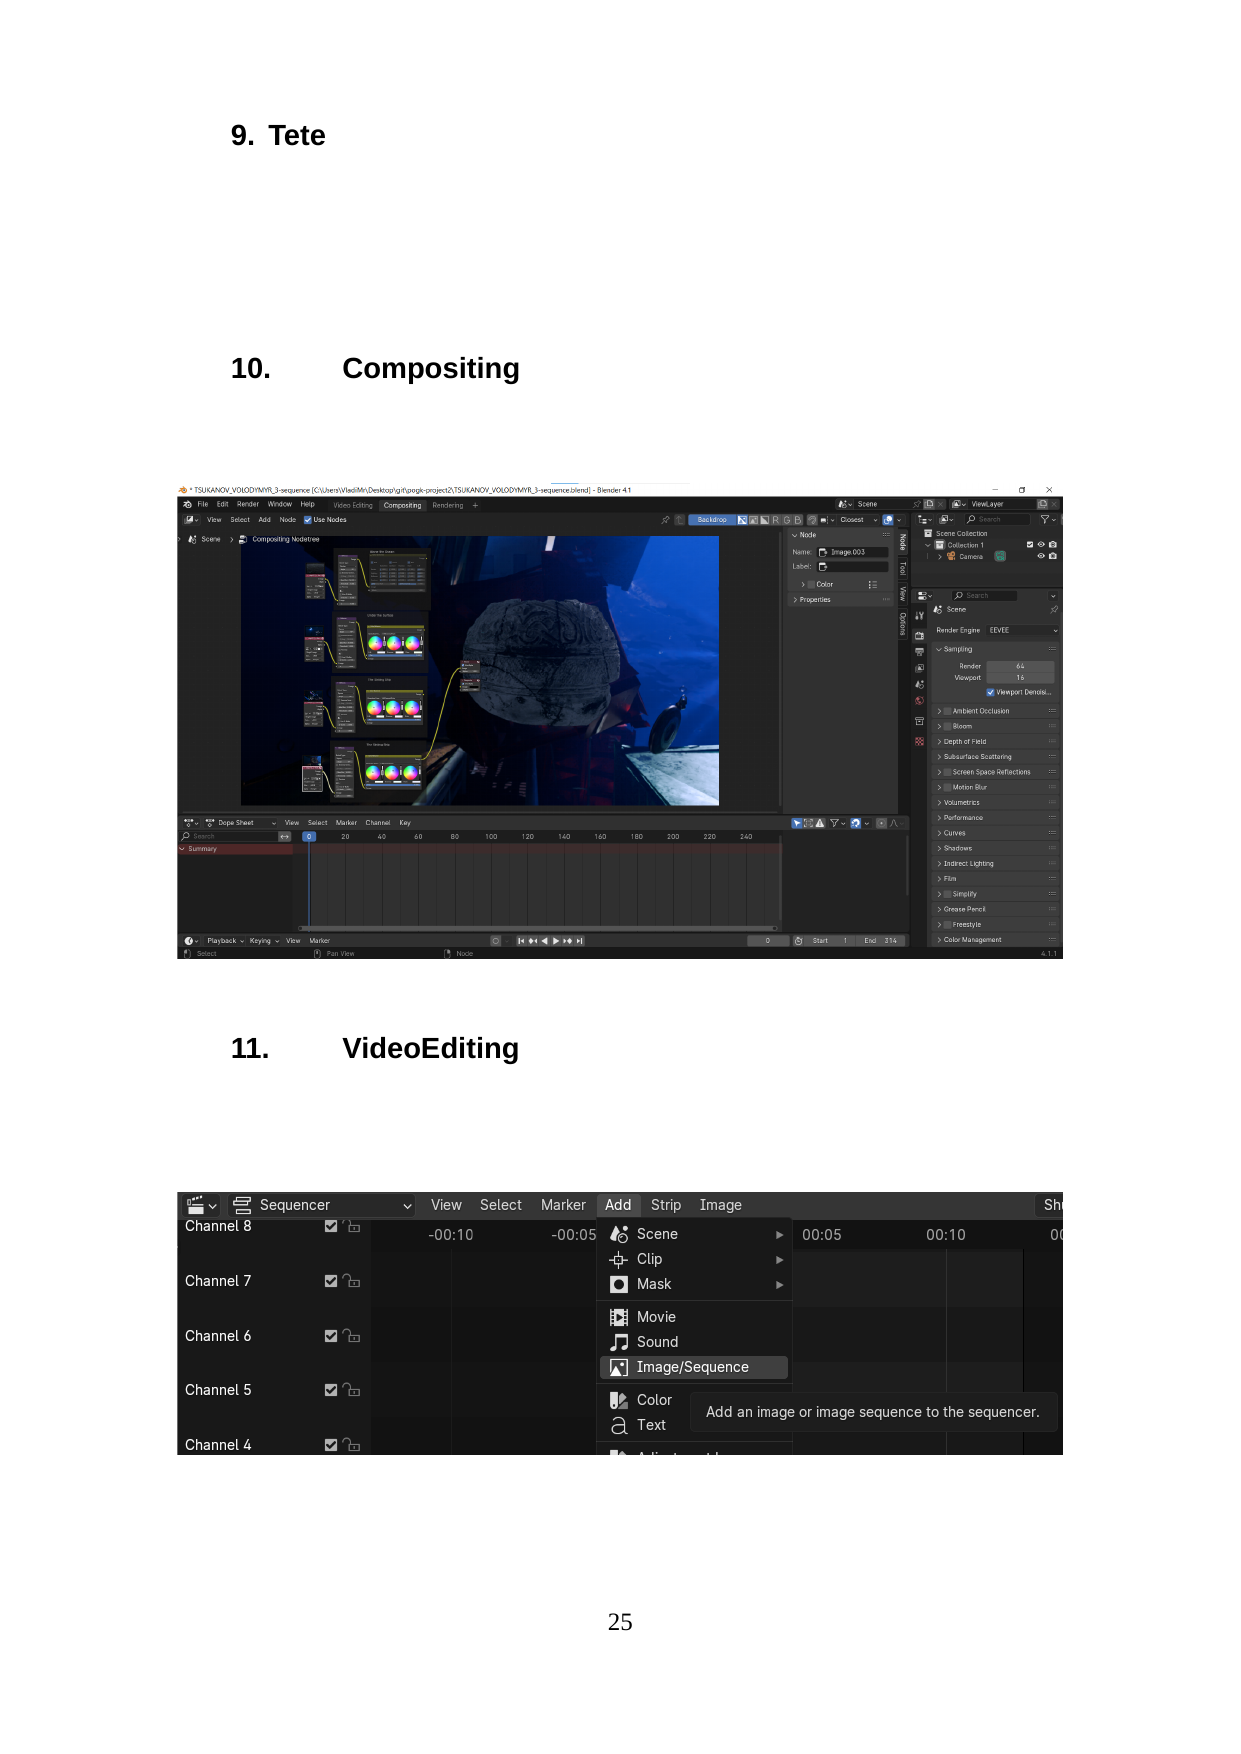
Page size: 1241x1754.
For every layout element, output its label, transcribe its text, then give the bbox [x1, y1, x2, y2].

picture [177, 483, 1063, 959]
picture [177, 1192, 1063, 1455]
subtitle Compositing [231, 351, 1122, 385]
subtitle Tete [231, 118, 1122, 152]
subtitle VideoEditing [231, 1031, 1122, 1064]
